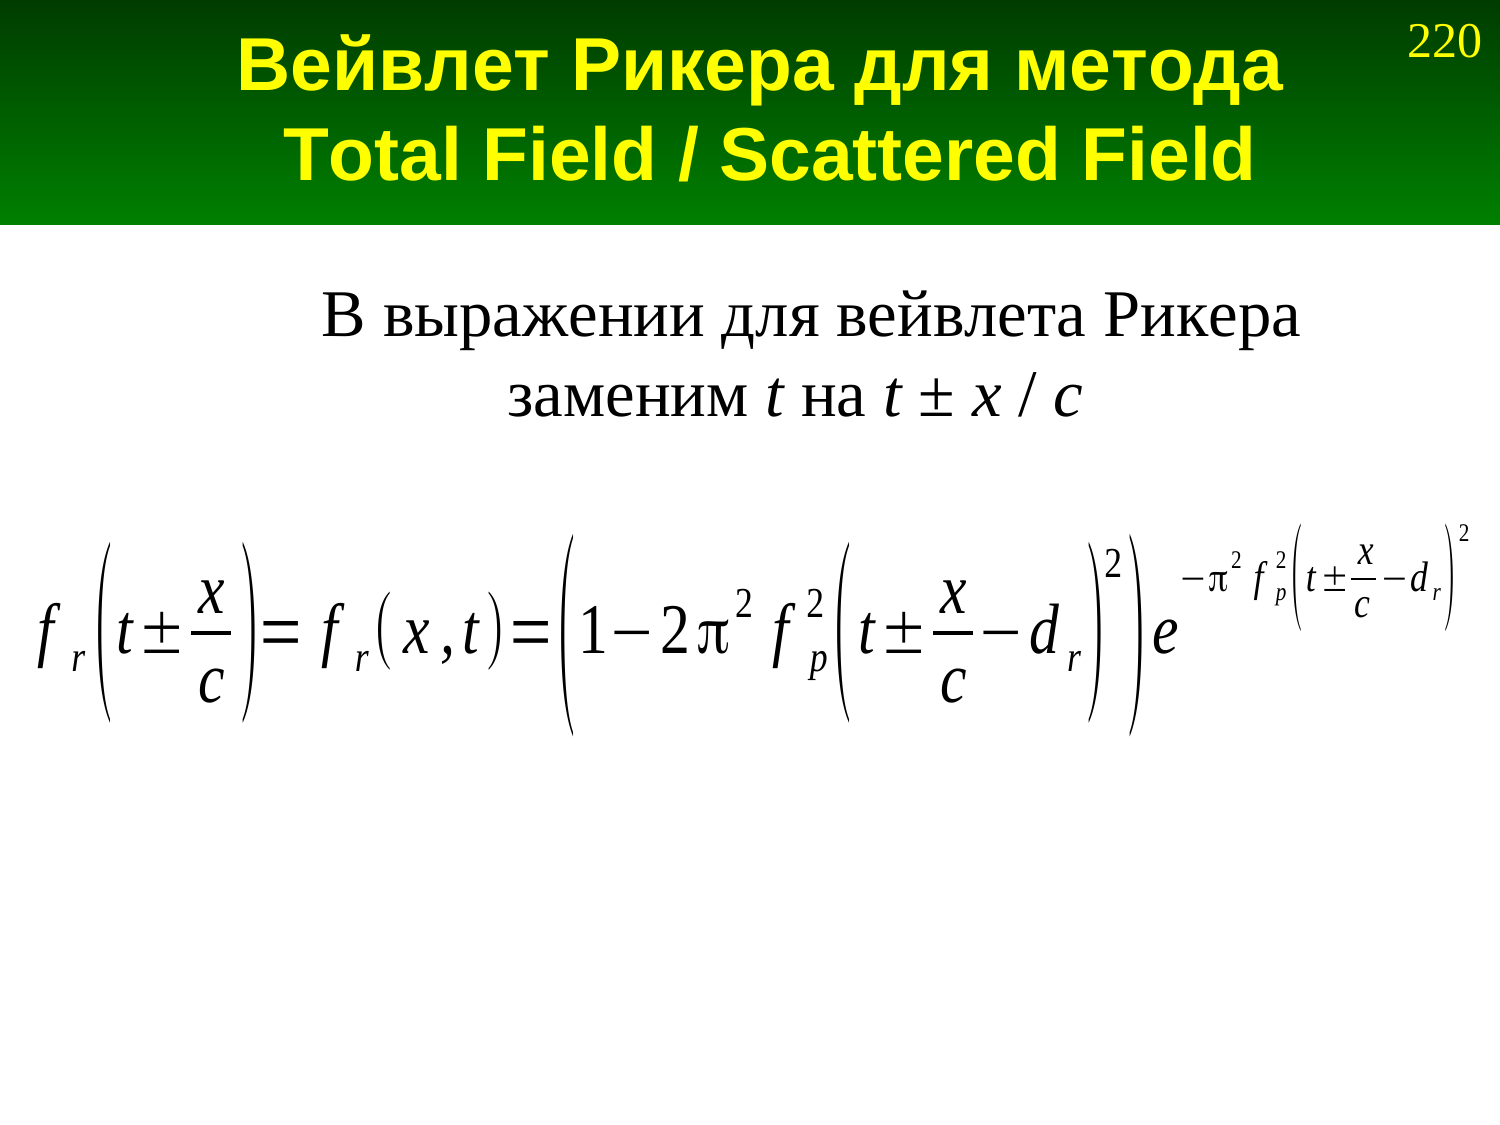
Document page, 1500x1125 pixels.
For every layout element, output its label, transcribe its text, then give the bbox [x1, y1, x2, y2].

chart [11, 519, 1483, 739]
title Вейвлет Рикера для метода Total Field / Scattered Field [100, 7, 1441, 204]
text_box В выражении для вейвлета Рикера заменим t на t ± x / c [307, 262, 1327, 438]
